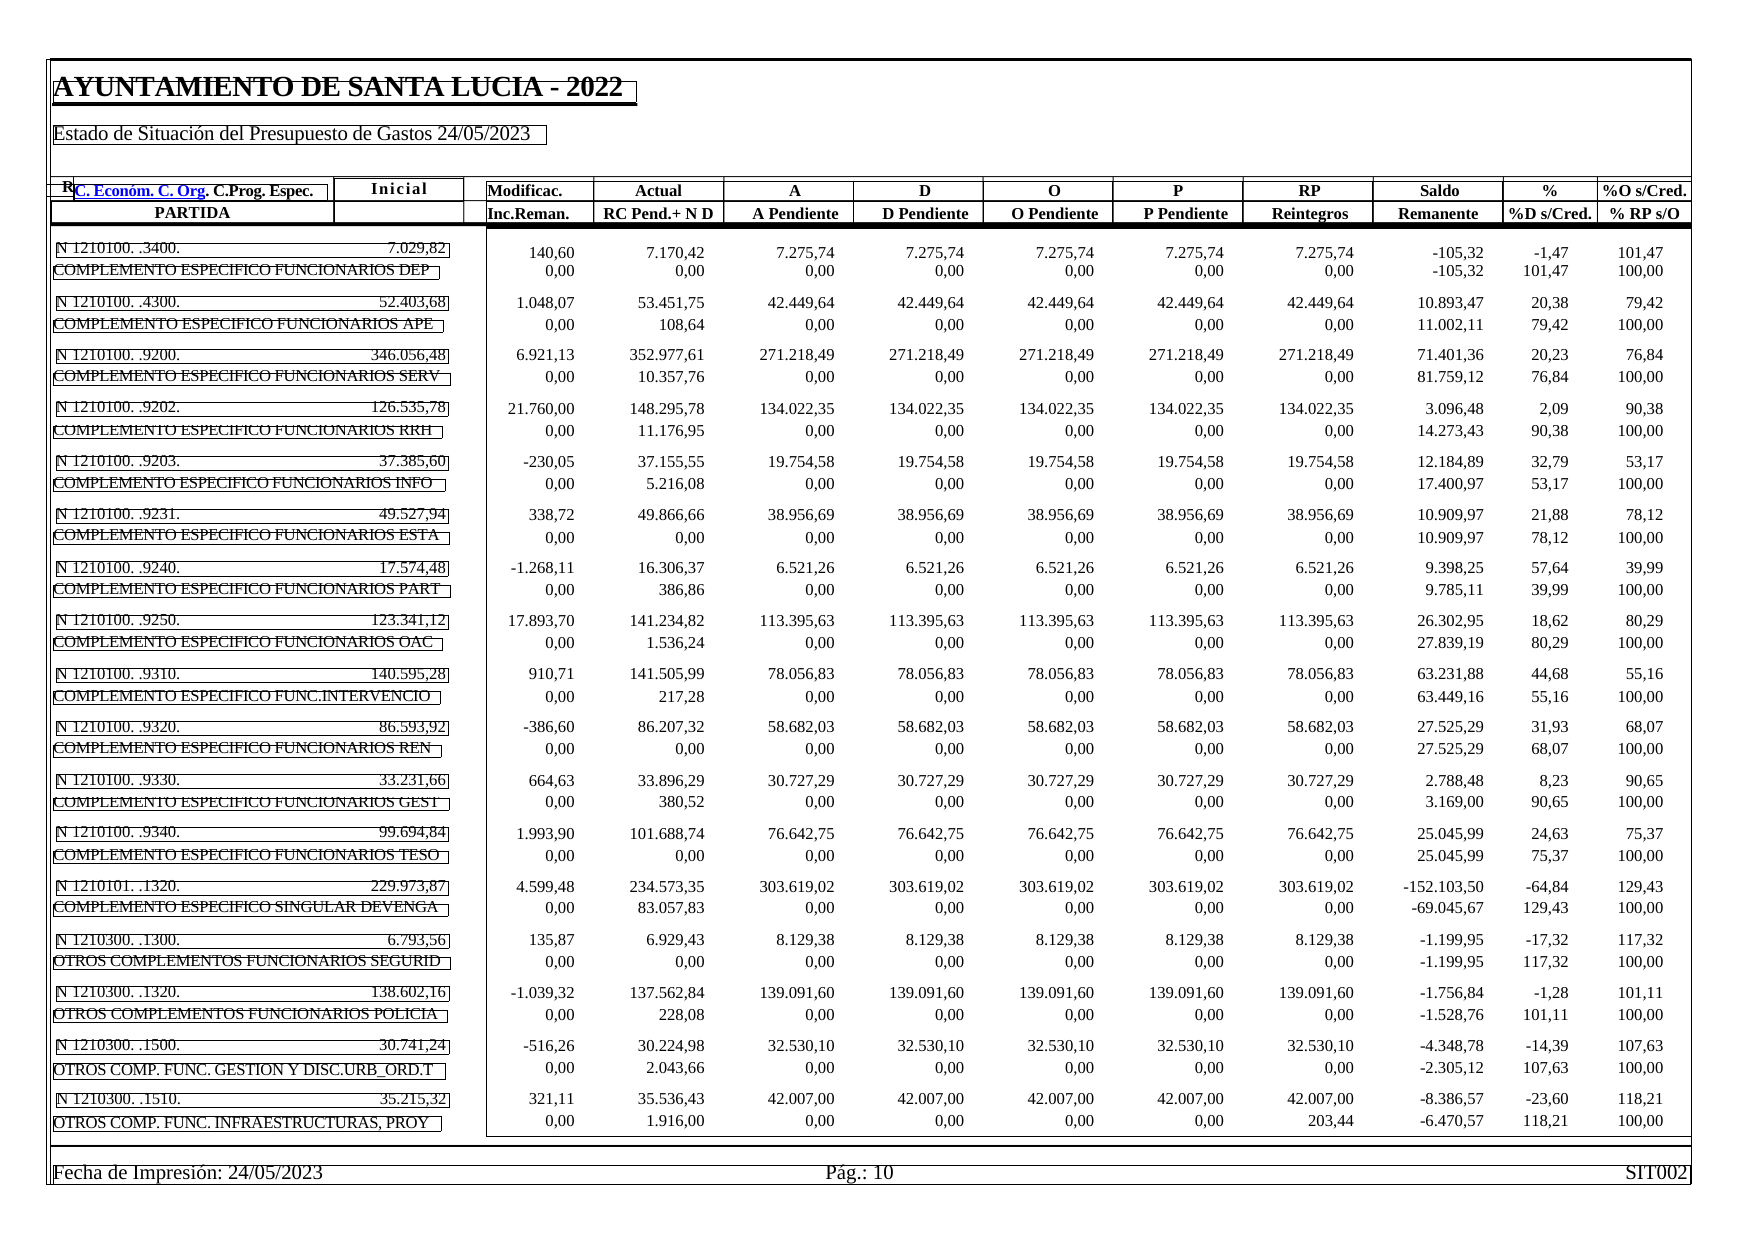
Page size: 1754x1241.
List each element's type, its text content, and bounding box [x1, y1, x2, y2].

table_cell 44,68 [1503, 659, 1597, 686]
table_cell 1.993,90 [487, 818, 593, 844]
table_cell P Pendiente [1113, 202, 1242, 224]
table_cell 910,71 [487, 659, 593, 686]
table_cell 101,47 [1597, 229, 1691, 260]
table_cell 203,44 [1243, 1110, 1373, 1136]
table_cell 26.302,95 [1373, 605, 1503, 632]
table_cell 0,00 [594, 260, 723, 287]
table_cell 76.642,75 [724, 818, 853, 844]
table_cell 6.929,43 [594, 924, 723, 951]
table_cell -17,32 [1503, 924, 1597, 951]
table_cell 0,00 [853, 632, 983, 659]
picture [594, 202, 723, 225]
table_cell 0,00 [1243, 313, 1373, 340]
picture [984, 182, 1112, 201]
table_cell 79,42 [1597, 287, 1691, 313]
table_cell 10.357,76 [594, 366, 723, 393]
table_cell -4.348,78 [1373, 1030, 1503, 1057]
table_cell 27.839,19 [1373, 632, 1503, 659]
table_cell 80,29 [1597, 605, 1691, 632]
table_cell 100,00 [1597, 1057, 1691, 1084]
table_cell 0,00 [1243, 473, 1373, 499]
text C. Económ. C. Org. C.Prog. Espec. [75, 185, 327, 199]
picture [51, 60, 1691, 1184]
table_cell 0,00 [724, 632, 853, 659]
text N 1210100. .9320. 86.593,92 [57, 722, 448, 735]
table_cell 0,00 [983, 526, 1113, 552]
table_cell 0,00 [983, 632, 1113, 659]
table_cell 8.129,38 [724, 924, 853, 951]
table_cell 19.754,58 [1113, 446, 1243, 473]
table_cell 63.449,16 [1373, 686, 1503, 712]
table_cell 0,00 [487, 792, 593, 818]
table_cell 0,00 [724, 1057, 853, 1084]
table_cell 100,00 [1597, 420, 1691, 446]
table_cell 55,16 [1503, 686, 1597, 712]
table_cell 76.642,75 [983, 818, 1113, 844]
table_cell 0,00 [724, 366, 853, 393]
table_cell 0,00 [1113, 1004, 1243, 1030]
table_cell 2,09 [1503, 393, 1597, 419]
table_cell 30.727,29 [1243, 765, 1373, 792]
table_cell 113.395,63 [1243, 605, 1373, 632]
table_cell 0,00 [1113, 845, 1243, 871]
table_cell 30.224,98 [594, 1030, 723, 1057]
table_cell 0,00 [1113, 739, 1243, 765]
text AYUNTAMIENTO DE SANTA LUCIA - 2022 [54, 82, 636, 101]
table_cell 0,00 [1113, 579, 1243, 605]
table_cell -1.039,32 [487, 977, 593, 1004]
table_cell 32.530,10 [1113, 1030, 1243, 1057]
text N 1210300. .1320. 138.602,16 [57, 987, 449, 1001]
table_cell 0,00 [983, 1004, 1113, 1030]
table_cell 0,00 [853, 1057, 983, 1084]
table_cell 25.045,99 [1373, 845, 1503, 871]
table_cell 42.449,64 [1243, 287, 1373, 313]
picture [1598, 182, 1691, 201]
picture [487, 202, 593, 225]
table_cell 0,00 [594, 739, 723, 765]
table_cell 135,87 [487, 924, 593, 951]
table_cell 101,11 [1503, 1004, 1597, 1030]
picture [1598, 202, 1691, 225]
table_cell 49.866,66 [594, 499, 723, 526]
table_cell 0,00 [983, 260, 1113, 287]
table_cell 0,00 [487, 260, 593, 287]
table_cell 68,07 [1597, 712, 1691, 739]
table_cell 0,00 [853, 526, 983, 552]
text N 1210300. .1300. 6.793,56 [57, 935, 449, 948]
table_cell 42.007,00 [983, 1084, 1113, 1110]
table_cell 76.642,75 [1113, 818, 1243, 844]
table_cell 107,63 [1503, 1057, 1597, 1084]
table_cell 0,00 [853, 951, 983, 977]
text COMPLEMENTO ESPECIFICO FUNCIONARIOS DEP [54, 267, 439, 278]
table_cell 78.056,83 [983, 659, 1113, 686]
table_cell 228,08 [594, 1004, 723, 1030]
table_cell 0,00 [1243, 526, 1373, 552]
table_cell 38.956,69 [853, 499, 983, 526]
table_cell 37.155,55 [594, 446, 723, 473]
table_cell -64,84 [1503, 871, 1597, 898]
table_cell -1.756,84 [1373, 977, 1503, 1004]
text COMPLEMENTO ESPECIFICO FUNCIONARIOS SERV [54, 374, 450, 384]
table_cell 2.043,66 [594, 1057, 723, 1084]
table_cell 0,00 [487, 526, 593, 552]
table_cell 17.893,70 [487, 605, 593, 632]
text OTROS COMP. FUNC. INFRAESTRUCTURAS, PROY [54, 1117, 441, 1131]
table_cell 140,60 [487, 229, 593, 260]
table_cell 148.295,78 [594, 393, 723, 419]
table_cell 79,42 [1503, 313, 1597, 340]
table_cell 1.536,24 [594, 632, 723, 659]
table_cell 58.682,03 [724, 712, 853, 739]
table_cell 0,00 [487, 898, 593, 924]
table_cell 0,00 [724, 739, 853, 765]
table_cell 58.682,03 [1113, 712, 1243, 739]
table_cell -1.268,11 [487, 552, 593, 579]
table_cell 100,00 [1597, 951, 1691, 977]
table_cell 0,00 [983, 420, 1113, 446]
table_cell 100,00 [1597, 1004, 1691, 1030]
text COMPLEMENTO ESPECIFICO FUNCIONARIOS APE [54, 321, 443, 332]
table_cell 113.395,63 [853, 605, 983, 632]
table_cell 100,00 [1597, 313, 1691, 340]
table_header RP [1243, 182, 1372, 201]
table_cell 71.401,36 [1373, 340, 1503, 366]
table_cell 32.530,10 [983, 1030, 1113, 1057]
table_cell -516,26 [487, 1030, 593, 1057]
table_cell 35.536,43 [594, 1084, 723, 1110]
table_cell 39,99 [1503, 579, 1597, 605]
table_cell 0,00 [724, 686, 853, 712]
table_cell 6.521,26 [853, 552, 983, 579]
picture [594, 182, 723, 201]
table_cell 32.530,10 [1243, 1030, 1373, 1057]
table_header O [984, 182, 1112, 201]
table_cell 18,62 [1503, 605, 1597, 632]
table_cell 8.129,38 [1113, 924, 1243, 951]
table_cell 117,32 [1503, 951, 1597, 977]
table_cell 0,00 [724, 313, 853, 340]
table_cell 271.218,49 [1113, 340, 1243, 366]
table_cell O Pendiente [984, 202, 1112, 224]
text N 1210300. .1500. 30.741,24 [57, 1041, 449, 1053]
table_cell 0,00 [1113, 473, 1243, 499]
picture [724, 182, 853, 201]
table_cell 83.057,83 [594, 898, 723, 924]
table_cell 21.760,00 [487, 393, 593, 419]
table_cell 137.562,84 [594, 977, 723, 1004]
table_cell 139.091,60 [1113, 977, 1243, 1004]
table_cell 101.688,74 [594, 818, 723, 844]
table_cell 0,00 [1113, 420, 1243, 446]
table_cell 78.056,83 [1113, 659, 1243, 686]
table_cell 75,37 [1503, 845, 1597, 871]
table_cell 303.619,02 [1243, 871, 1373, 898]
table_cell 5.216,08 [594, 473, 723, 499]
table_cell 0,00 [487, 686, 593, 712]
table_cell 100,00 [1597, 1110, 1691, 1136]
table_cell 42.007,00 [853, 1084, 983, 1110]
table_cell 17.400,97 [1373, 473, 1503, 499]
table_cell 0,00 [1243, 260, 1373, 287]
table_cell 0,00 [1243, 739, 1373, 765]
picture [1503, 202, 1597, 225]
table_cell 78.056,83 [853, 659, 983, 686]
table_cell Reintegros [1243, 202, 1372, 224]
table_cell 30.727,29 [983, 765, 1113, 792]
table_cell RC Pend.+ N D [594, 202, 723, 224]
table_cell 30.727,29 [724, 765, 853, 792]
text COMPLEMENTO ESPECIFICO FUNCIONARIOS TESO [54, 852, 448, 863]
table_cell 42.007,00 [724, 1084, 853, 1110]
table_cell -1.199,95 [1373, 924, 1503, 951]
table_cell 3.096,48 [1373, 393, 1503, 419]
table_cell 6.521,26 [724, 552, 853, 579]
table_cell 10.909,97 [1373, 499, 1503, 526]
table_cell 32,79 [1503, 446, 1597, 473]
table_cell 0,00 [724, 1110, 853, 1136]
table_cell 32.530,10 [853, 1030, 983, 1057]
table_cell -386,60 [487, 712, 593, 739]
table_cell 38.956,69 [983, 499, 1113, 526]
table_cell 0,00 [983, 313, 1113, 340]
text Estado de Situación del Presupuesto de Gastos 24/05/2023 [54, 126, 546, 144]
text COMPLEMENTO ESPECIFICO FUNCIONARIOS ESTA [54, 533, 449, 543]
table_cell 0,00 [724, 260, 853, 287]
table_cell 11.176,95 [594, 420, 723, 446]
table_cell 0,00 [853, 313, 983, 340]
table_cell -1.199,95 [1373, 951, 1503, 977]
table_cell 19.754,58 [724, 446, 853, 473]
table_cell 141.234,82 [594, 605, 723, 632]
table_cell 76.642,75 [1243, 818, 1373, 844]
table_cell 0,00 [1243, 1057, 1373, 1084]
table_cell 380,52 [594, 792, 723, 818]
table_cell 0,00 [983, 366, 1113, 393]
table_cell 8.129,38 [983, 924, 1113, 951]
table_cell 86.207,32 [594, 712, 723, 739]
table_cell 76.642,75 [853, 818, 983, 844]
text OTROS COMPLEMENTOS FUNCIONARIOS SEGURID [54, 958, 450, 969]
table_cell 113.395,63 [1113, 605, 1243, 632]
table_cell 0,00 [1243, 366, 1373, 393]
table_cell 0,00 [487, 845, 593, 871]
picture [1113, 182, 1242, 201]
table_cell 0,00 [853, 739, 983, 765]
table_cell 338,72 [487, 499, 593, 526]
picture [1113, 202, 1242, 225]
table_cell 0,00 [853, 420, 983, 446]
table_cell 0,00 [983, 951, 1113, 977]
table_cell 58.682,03 [983, 712, 1113, 739]
table_cell 78,12 [1503, 526, 1597, 552]
table_cell 68,07 [1503, 739, 1597, 765]
table_cell 31,93 [1503, 712, 1597, 739]
table_cell 0,00 [724, 845, 853, 871]
table_cell 134.022,35 [724, 393, 853, 419]
table_cell 0,00 [983, 1110, 1113, 1136]
table_cell 90,38 [1597, 393, 1691, 419]
table_cell 78,12 [1597, 499, 1691, 526]
table_cell 0,00 [1113, 526, 1243, 552]
text N 1210100. .3400. 7.029,82 [57, 244, 449, 257]
table_cell 113.395,63 [724, 605, 853, 632]
table_cell 8.129,38 [853, 924, 983, 951]
table_cell 271.218,49 [983, 340, 1113, 366]
table_cell 100,00 [1597, 579, 1691, 605]
text COMPLEMENTO ESPECIFICO SINGULAR DEVENGA [54, 905, 448, 915]
table_cell 0,00 [983, 579, 1113, 605]
table_cell 141.505,99 [594, 659, 723, 686]
table_cell 38.956,69 [724, 499, 853, 526]
table_cell 108,64 [594, 313, 723, 340]
table_cell -152.103,50 [1373, 871, 1503, 898]
table_cell 117,32 [1597, 924, 1691, 951]
table_cell 134.022,35 [1113, 393, 1243, 419]
table_cell 19.754,58 [983, 446, 1113, 473]
table_cell 0,00 [1113, 260, 1243, 287]
picture [854, 202, 983, 225]
table_cell 38.956,69 [1243, 499, 1373, 526]
table_cell 101,11 [1597, 977, 1691, 1004]
table_cell -1.528,76 [1373, 1004, 1503, 1030]
table_header D [854, 182, 983, 201]
table_cell 0,00 [853, 792, 983, 818]
table_cell 0,00 [487, 1057, 593, 1084]
table_cell -1,47 [1503, 229, 1597, 260]
text N 1210100. .9310. 140.595,28 [57, 669, 448, 682]
table_cell 321,11 [487, 1084, 593, 1110]
table_cell 0,00 [1243, 686, 1373, 712]
table_cell 0,00 [1243, 1004, 1373, 1030]
table_cell -8.386,57 [1373, 1084, 1503, 1110]
table_cell 8.129,38 [1243, 924, 1373, 951]
picture [1373, 182, 1502, 201]
picture [1373, 202, 1502, 225]
table_header Actual [594, 182, 723, 201]
table_cell 0,00 [1243, 420, 1373, 446]
table_cell 25.045,99 [1373, 818, 1503, 844]
table_cell 0,00 [853, 845, 983, 871]
table_cell 6.521,26 [1243, 552, 1373, 579]
table_cell 0,00 [594, 951, 723, 977]
table_cell 0,00 [1243, 792, 1373, 818]
text COMPLEMENTO ESPECIFICO FUNCIONARIOS REN [54, 746, 441, 756]
table_cell 58.682,03 [1243, 712, 1373, 739]
table_cell 139.091,60 [724, 977, 853, 1004]
text OTROS COMPLEMENTOS FUNCIONARIOS POLICIA [54, 1011, 447, 1022]
table_cell 0,00 [487, 366, 593, 393]
table_cell 78.056,83 [1243, 659, 1373, 686]
table_cell 0,00 [1113, 1110, 1243, 1136]
table_cell 0,00 [853, 898, 983, 924]
text N 1210100. .9231. 49.527,94 [57, 510, 448, 522]
table_cell 33.896,29 [594, 765, 723, 792]
table_cell 0,00 [1113, 898, 1243, 924]
table_cell 100,00 [1597, 260, 1691, 287]
table_cell 303.619,02 [1113, 871, 1243, 898]
text COMPLEMENTO ESPECIFICO FUNCIONARIOS PART [54, 586, 450, 597]
table_cell 113.395,63 [983, 605, 1113, 632]
table_cell 0,00 [724, 951, 853, 977]
table_cell 21,88 [1503, 499, 1597, 526]
text N 1210100. .4300. 52.403,68 [57, 297, 448, 310]
table_cell 27.525,29 [1373, 739, 1503, 765]
table_cell 11.002,11 [1373, 313, 1503, 340]
table_cell 0,00 [983, 792, 1113, 818]
table_cell 16.306,37 [594, 552, 723, 579]
table_cell 42.007,00 [1243, 1084, 1373, 1110]
text N 1210100. .9340. 99.694,84 [57, 828, 448, 840]
text N 1210100. .9200. 346.056,48 [57, 350, 448, 363]
table_cell 75,37 [1597, 818, 1691, 844]
table_cell 90,65 [1597, 765, 1691, 792]
table_cell 90,65 [1503, 792, 1597, 818]
table_cell 0,00 [1243, 898, 1373, 924]
table_cell -105,32 [1373, 229, 1503, 260]
table_cell 0,00 [724, 473, 853, 499]
table_cell 10.909,97 [1373, 526, 1503, 552]
table_cell 19.754,58 [853, 446, 983, 473]
table_cell 55,16 [1597, 659, 1691, 686]
table_cell 0,00 [1113, 313, 1243, 340]
table_cell 0,00 [487, 313, 593, 340]
table_cell 100,00 [1597, 686, 1691, 712]
table_cell 81.759,12 [1373, 366, 1503, 393]
text OTROS COMP. FUNC. GESTION Y DISC.URB_ORD.T [54, 1064, 445, 1078]
table_cell 0,00 [487, 632, 593, 659]
table_cell 6.921,13 [487, 340, 593, 366]
table_cell 139.091,60 [853, 977, 983, 1004]
table_cell 0,00 [487, 579, 593, 605]
table_cell 9.785,11 [1373, 579, 1503, 605]
table_cell A Pendiente [724, 202, 853, 224]
table_cell 0,00 [983, 898, 1113, 924]
picture [1503, 182, 1597, 201]
table_cell 118,21 [1597, 1084, 1691, 1110]
table_cell 0,00 [853, 1110, 983, 1136]
table_cell -23,60 [1503, 1084, 1597, 1110]
table_cell 76,84 [1503, 366, 1597, 393]
table_cell 63.231,88 [1373, 659, 1503, 686]
table_cell D Pendiente [854, 202, 983, 224]
table_cell 100,00 [1597, 473, 1691, 499]
text N 1210101. .1320. 229.973,87 [57, 882, 448, 894]
table_cell 0,00 [853, 260, 983, 287]
table_cell -230,05 [487, 446, 593, 473]
table_cell 53.451,75 [594, 287, 723, 313]
table_cell 0,00 [487, 1004, 593, 1030]
text COMPLEMENTO ESPECIFICO FUNCIONARIOS INFO [54, 480, 445, 491]
table_cell 664,63 [487, 765, 593, 792]
table_header Modificac. [487, 182, 593, 201]
table_cell 0,00 [487, 1110, 593, 1136]
table_cell 100,00 [1597, 632, 1691, 659]
table_cell 129,43 [1503, 898, 1597, 924]
table_cell 10.893,47 [1373, 287, 1503, 313]
table_cell 0,00 [1113, 686, 1243, 712]
table_cell 3.169,00 [1373, 792, 1503, 818]
table_cell 0,00 [853, 1004, 983, 1030]
picture [724, 202, 853, 225]
table_cell 0,00 [983, 686, 1113, 712]
text N 1210100. .9240. 17.574,48 [57, 562, 448, 576]
table_cell 0,00 [724, 579, 853, 605]
table_cell 303.619,02 [724, 871, 853, 898]
table_cell 0,00 [1113, 632, 1243, 659]
text N 1210100. .9202. 126.535,78 [57, 403, 448, 416]
table_cell 100,00 [1597, 898, 1691, 924]
table_cell 20,38 [1503, 287, 1597, 313]
picture [854, 182, 983, 201]
table_cell Remanente [1373, 202, 1502, 224]
table_cell 0,00 [983, 845, 1113, 871]
table_cell 101,47 [1503, 260, 1597, 287]
table_cell 0,00 [724, 526, 853, 552]
table_cell 0,00 [853, 579, 983, 605]
table_cell 134.022,35 [853, 393, 983, 419]
table_header Saldo [1373, 182, 1502, 201]
table_cell 0,00 [724, 1004, 853, 1030]
table_cell 0,00 [487, 739, 593, 765]
table_cell 30.727,29 [1113, 765, 1243, 792]
table_cell 107,63 [1597, 1030, 1691, 1057]
text PARTIDA [52, 203, 334, 222]
table_cell 58.682,03 [853, 712, 983, 739]
table_header % [1503, 182, 1597, 201]
table_cell 38.956,69 [1113, 499, 1243, 526]
table_cell 80,29 [1503, 632, 1597, 659]
table_cell 4.599,48 [487, 871, 593, 898]
table_cell 6.521,26 [1113, 552, 1243, 579]
table_header P [1113, 182, 1242, 201]
table_cell 0,00 [983, 1057, 1113, 1084]
text COMPLEMENTO ESPECIFICO FUNCIONARIOS RRH [54, 427, 442, 438]
picture [1243, 202, 1372, 225]
table_cell 7.275,74 [983, 229, 1113, 260]
table_cell 1.916,00 [594, 1110, 723, 1136]
picture [51, 197, 74, 201]
table_cell 19.754,58 [1243, 446, 1373, 473]
table_cell 7.275,74 [853, 229, 983, 260]
table_cell 234.573,35 [594, 871, 723, 898]
table_cell 100,00 [1597, 366, 1691, 393]
table_cell 352.977,61 [594, 340, 723, 366]
table_cell 8,23 [1503, 765, 1597, 792]
text N 1210100. .9250. 123.341,12 [57, 616, 448, 628]
table_cell 30.727,29 [853, 765, 983, 792]
table_cell -14,39 [1503, 1030, 1597, 1057]
table_cell 0,00 [1243, 632, 1373, 659]
table_cell 129,43 [1597, 871, 1691, 898]
table_cell 20,23 [1503, 340, 1597, 366]
text N 1210100. .9330. 33.231,66 [57, 775, 448, 788]
text COMPLEMENTO ESPECIFICO FUNC.INTERVENCIO [54, 692, 440, 703]
table_cell -2.305,12 [1373, 1057, 1503, 1084]
table_cell %D s/Cred. [1503, 202, 1597, 224]
table_cell 0,00 [724, 898, 853, 924]
table_cell 7.275,74 [1243, 229, 1373, 260]
table_cell 90,38 [1503, 420, 1597, 446]
table_cell 9.398,25 [1373, 552, 1503, 579]
table_cell 27.525,29 [1373, 712, 1503, 739]
table_cell 0,00 [853, 473, 983, 499]
table_cell 0,00 [1113, 366, 1243, 393]
table_cell 42.449,64 [724, 287, 853, 313]
table_cell 0,00 [487, 951, 593, 977]
table_cell 0,00 [724, 420, 853, 446]
picture [487, 182, 593, 201]
text COMPLEMENTO ESPECIFICO FUNCIONARIOS OAC [54, 639, 442, 649]
table_cell 134.022,35 [983, 393, 1113, 419]
table_cell -69.045,67 [1373, 898, 1503, 924]
table_cell 7.170,42 [594, 229, 723, 260]
text N 1210300. .1510. 35.215,32 [57, 1094, 449, 1107]
table_cell 0,00 [594, 845, 723, 871]
table_cell 53,17 [1597, 446, 1691, 473]
table_cell 7.275,74 [724, 229, 853, 260]
table_cell 32.530,10 [724, 1030, 853, 1057]
table_cell 39,99 [1597, 552, 1691, 579]
table_cell 57,64 [1503, 552, 1597, 579]
table_cell 0,00 [594, 526, 723, 552]
text COMPLEMENTO ESPECIFICO FUNCIONARIOS GEST [54, 799, 449, 810]
picture [487, 229, 1691, 1136]
table_cell -1,28 [1503, 977, 1597, 1004]
table_cell 303.619,02 [853, 871, 983, 898]
table_cell 271.218,49 [853, 340, 983, 366]
table_cell 303.619,02 [983, 871, 1113, 898]
table_cell 139.091,60 [983, 977, 1113, 1004]
table_cell 217,28 [594, 686, 723, 712]
table_cell 386,86 [594, 579, 723, 605]
table_cell 42.007,00 [1113, 1084, 1243, 1110]
table_cell 12.184,89 [1373, 446, 1503, 473]
table_cell 0,00 [1113, 951, 1243, 977]
table_cell -105,32 [1373, 260, 1503, 287]
text Fecha de Impresión: 24/05/2023 Pág.: 10 SIT002 [54, 1166, 1690, 1183]
table_cell 134.022,35 [1243, 393, 1373, 419]
table_cell % RP s/O [1598, 202, 1691, 224]
table_cell 7.275,74 [1113, 229, 1243, 260]
table_cell 118,21 [1503, 1110, 1597, 1136]
table_cell 100,00 [1597, 845, 1691, 871]
table_cell 100,00 [1597, 792, 1691, 818]
table_cell 0,00 [487, 473, 593, 499]
table_cell 271.218,49 [724, 340, 853, 366]
table_cell 1.048,07 [487, 287, 593, 313]
table_cell 0,00 [1113, 1057, 1243, 1084]
table_cell 0,00 [1113, 792, 1243, 818]
text N 1210100. .9203. 37.385,60 [57, 457, 448, 469]
table_cell 53,17 [1503, 473, 1597, 499]
table_cell 0,00 [1243, 579, 1373, 605]
table_cell 0,00 [1243, 845, 1373, 871]
text R [47, 185, 74, 195]
table_cell 0,00 [853, 366, 983, 393]
table_cell 42.449,64 [853, 287, 983, 313]
table_cell 100,00 [1597, 739, 1691, 765]
table_cell 0,00 [983, 739, 1113, 765]
table_cell 0,00 [487, 420, 593, 446]
table_cell 42.449,64 [983, 287, 1113, 313]
table_cell 14.273,43 [1373, 420, 1503, 446]
table_cell 139.091,60 [1243, 977, 1373, 1004]
text Inicial [335, 180, 463, 198]
table_cell -6.470,57 [1373, 1110, 1503, 1136]
table_header A [724, 182, 853, 201]
table_cell 0,00 [853, 686, 983, 712]
table_cell 0,00 [983, 473, 1113, 499]
table_cell 78.056,83 [724, 659, 853, 686]
table_cell 100,00 [1597, 526, 1691, 552]
picture [1243, 182, 1372, 201]
table_cell 0,00 [1243, 951, 1373, 977]
table_cell 0,00 [724, 792, 853, 818]
table_cell 2.788,48 [1373, 765, 1503, 792]
table_cell Inc.Reman. [487, 202, 593, 224]
table_header %O s/Cred. [1598, 182, 1691, 201]
table_cell 24,63 [1503, 818, 1597, 844]
table_cell 76,84 [1597, 340, 1691, 366]
table_cell 6.521,26 [983, 552, 1113, 579]
picture [984, 202, 1112, 225]
table_cell 42.449,64 [1113, 287, 1243, 313]
table_cell 271.218,49 [1243, 340, 1373, 366]
